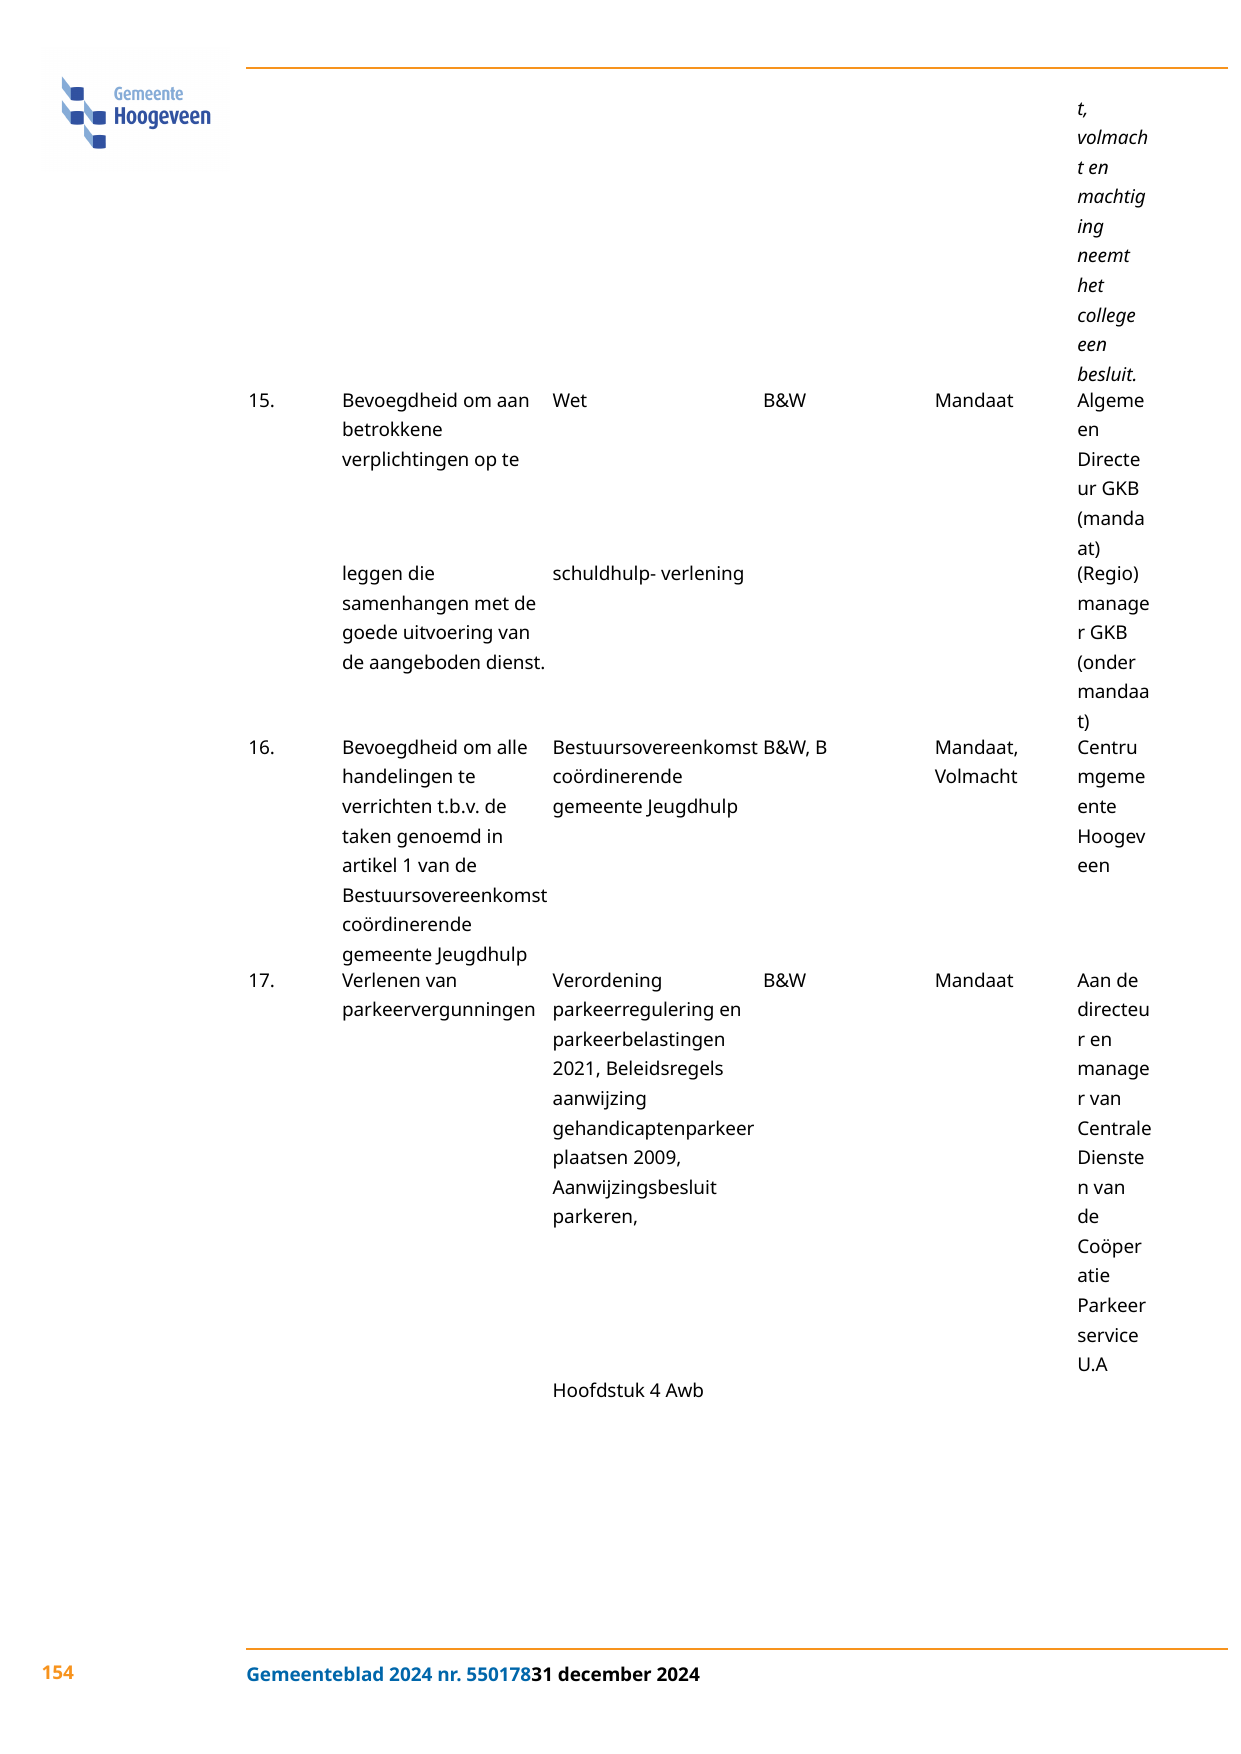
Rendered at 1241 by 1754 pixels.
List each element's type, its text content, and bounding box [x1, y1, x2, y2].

table_cell [763, 1377, 934, 1403]
table_cell (Regio)manager GKB (ondermandaat) [1077, 560, 1152, 734]
picture [41, 47, 231, 172]
table_cell Centrumgemeente Hoogeveen [1077, 734, 1152, 967]
table_cell B&W [763, 967, 934, 1377]
table_cell [553, 95, 763, 387]
table_cell 17. [248, 967, 342, 1377]
table_cell Hoofdstuk 4 Awb [553, 1377, 763, 1403]
table_cell Aan de directeur en manager van Centrale Diensten van de Coöperatie Parkeerservice U.A [1077, 967, 1152, 1377]
table_cell [763, 95, 934, 387]
table_cell [763, 560, 934, 734]
table_cell Mandaat [935, 387, 1077, 560]
table_cell B&W [763, 387, 934, 560]
table_cell Bestuursovereenkomst coördinerende gemeente Jeugdhulp [553, 734, 763, 967]
table_cell 15. [248, 387, 342, 560]
table_cell [342, 95, 552, 387]
table_cell [935, 560, 1077, 734]
table_cell [248, 560, 342, 734]
table_cell [1077, 1377, 1152, 1403]
table_cell [248, 1377, 342, 1403]
table_cell Algemeen Directeur GKB (mandaat) [1077, 387, 1152, 560]
table_cell Verordening parkeerregulering en parkeerbelastingen 2021, Beleidsregels aanwijzing gehandicaptenparkeerplaatsen 2009, Aanwijzingsbesluit parkeren, [553, 967, 763, 1377]
table_cell Bevoegdheid om alle handelingen te verrichten t.b.v. de taken genoemd in artikel 1 van de Bestuursovereenkomst coördinerende gemeente Jeugdhulp [342, 734, 552, 967]
table_cell leggen die samenhangen met de goede uitvoering van de aangeboden dienst. [342, 560, 552, 734]
table_cell Verlenen van parkeervergunningen [342, 967, 552, 1377]
table_cell Wet [553, 387, 763, 560]
table_cell schuldhulp- verlening [553, 560, 763, 734]
table_cell t, volmacht en machtiging neemt het college een besluit. [1077, 95, 1152, 387]
table_cell Mandaat [935, 967, 1077, 1377]
table_cell B&W, B [763, 734, 934, 967]
table_cell [935, 95, 1077, 387]
table_cell [342, 1377, 552, 1403]
table_cell [935, 1377, 1077, 1403]
table_cell 16. [248, 734, 342, 967]
table_cell [248, 95, 342, 387]
table_cell Bevoegdheid om aan betrokkene verplichtingen op te [342, 387, 552, 560]
table_cell Mandaat, Volmacht [935, 734, 1077, 967]
